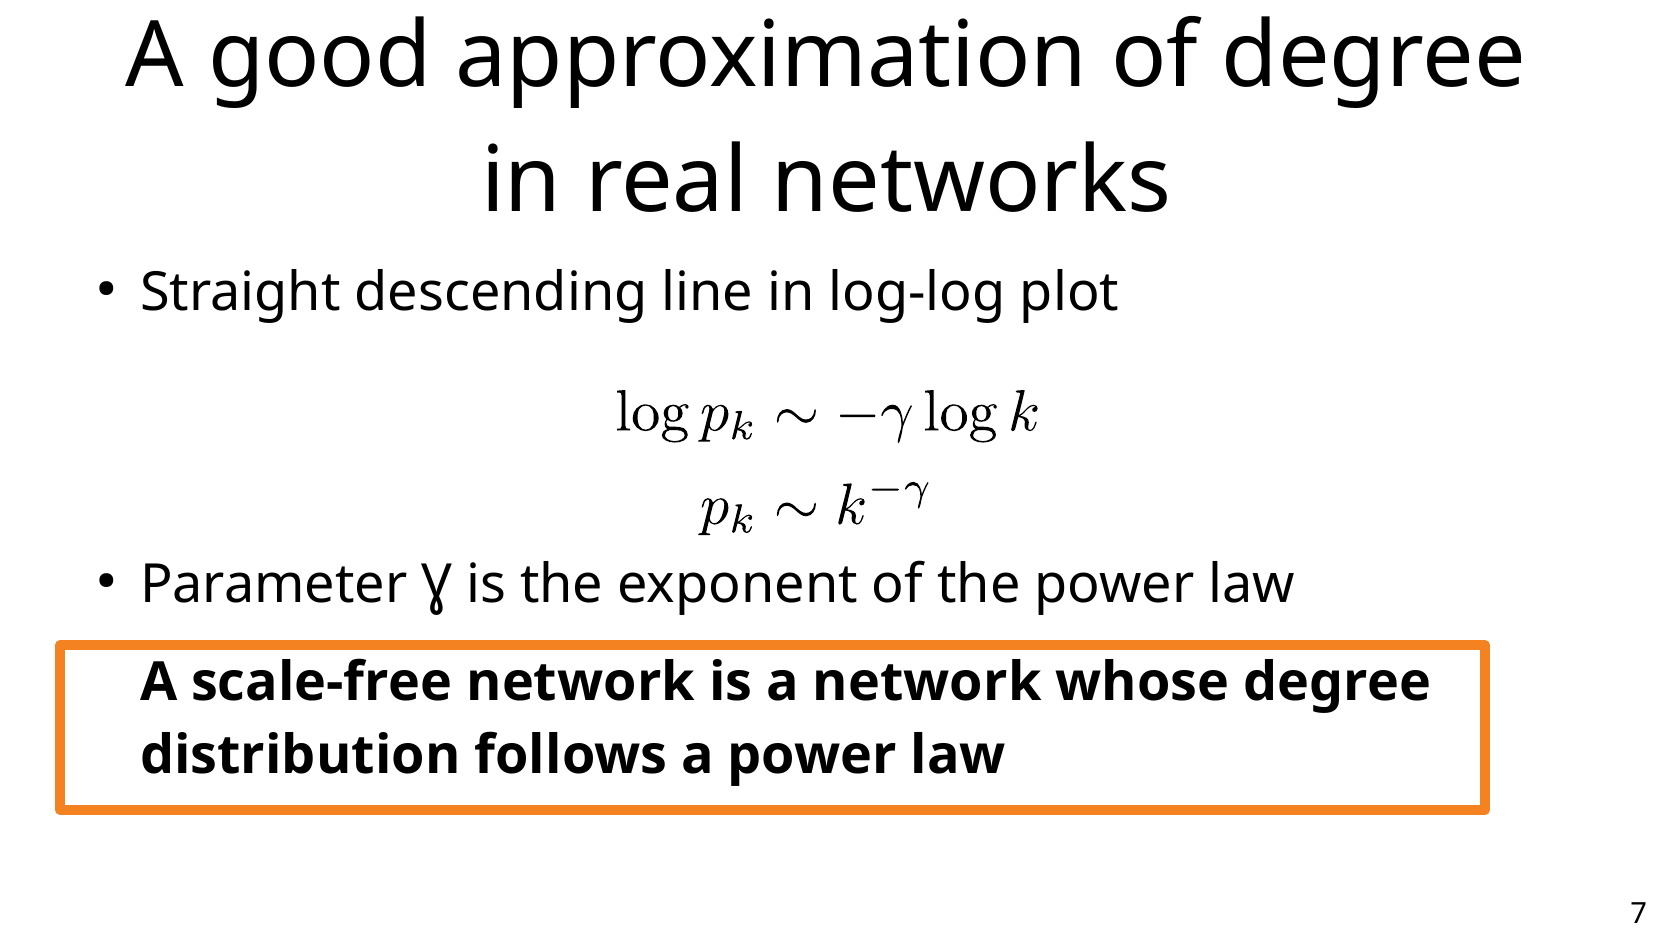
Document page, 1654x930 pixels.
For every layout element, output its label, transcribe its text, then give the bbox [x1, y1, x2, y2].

list Straight descending line in log-log plot Parameter Ɣ is the exponent of the power law A scale-free network is a network whose degree distribution follows a power law [82, 252, 1571, 793]
text_box [615, 390, 1041, 536]
list Straight descending line in log-log plot Parameter Ɣ is the exponent of the power law A scale-free network is a network whose degree distribution follows a power law [82, 650, 1480, 793]
title A good approximation of degree in real networks [82, 1, 1571, 225]
